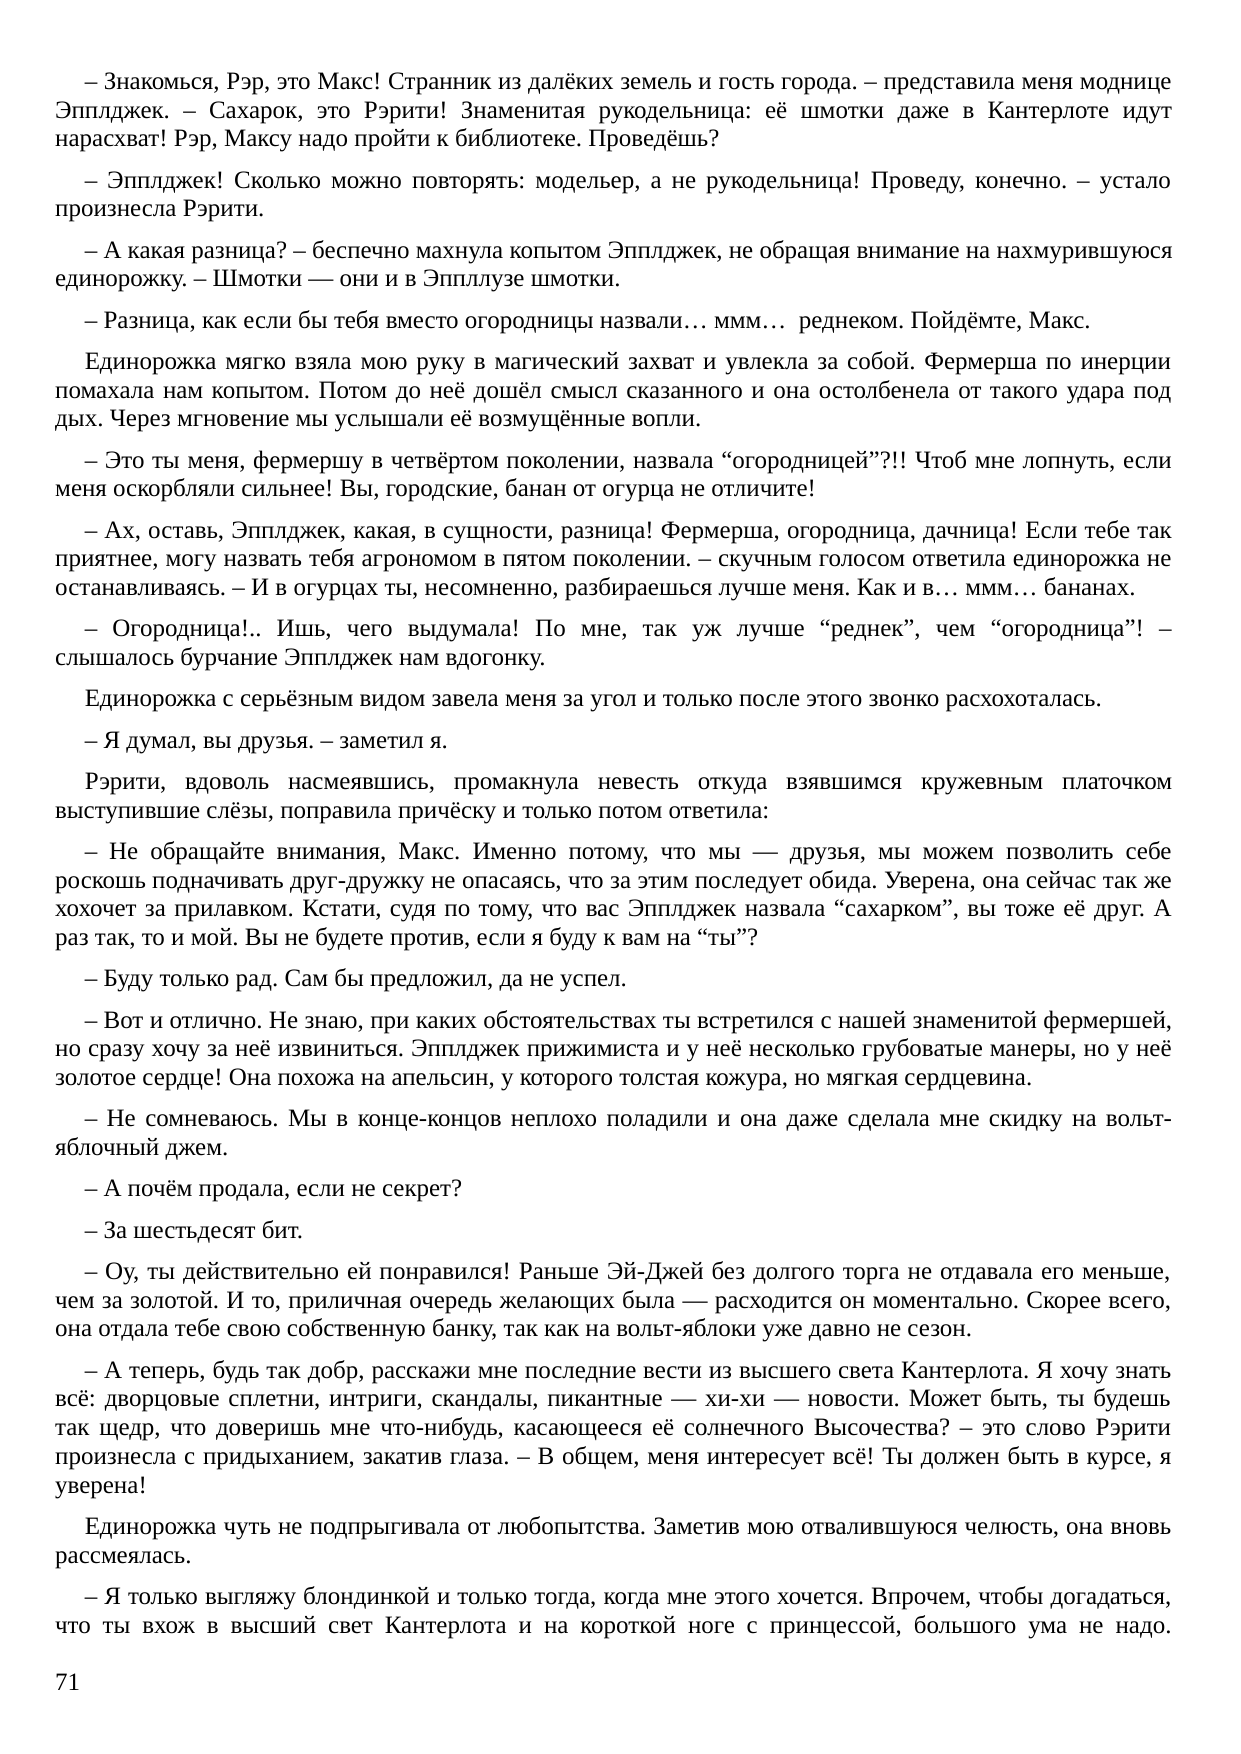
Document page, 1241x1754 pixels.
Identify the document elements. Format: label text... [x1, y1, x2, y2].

text – Эпплджек! Сколько можно повторять: модельер, а не рукодельница! Проведу, конечно. – устало произнесла Рэрити. [55, 165, 1173, 222]
text – Знакомься, Рэр, это Макс! Странник из далёких земель и гость города. – представила меня моднице Эпплджек. – Сахарок, это Рэрити! Знаменитая рукодельница: её шмотки даже в Кантерлоте идут нарасхват! Рэр, Максу надо пройти к библиотеке. Проведёшь? [55, 66, 1173, 152]
text – Разница, как если бы тебя вместо огородницы назвали… ммм… реднеком. Пойдёмте, Макс. [55, 305, 1173, 333]
text – Я думал, вы друзья. – заметил я. [55, 725, 1173, 753]
text – Буду только рад. Сам бы предложил, да не успел. [55, 963, 1173, 992]
text – А почём продала, если не секрет? [55, 1173, 1173, 1202]
text – Огородница!.. Ишь, чего выдумала! По мне, так уж лучше “реднек”, чем “огородница”! – слышалось бурчание Эпплджек нам вдогонку. [55, 613, 1173, 671]
text – А какая разница? – беспечно махнула копытом Эпплджек, не обращая внимание на нахмурившуюся единорожку. – Шмотки — они и в Эппллузе шмотки. [55, 235, 1173, 292]
text Единорожка мягко взяла мою руку в магический захват и увлекла за собой. Фермерша по инерции помахала нам копытом. Потом до неё дошёл смысл сказанного и она остолбенела от такого удара под дых. Через мгновение мы услышали её возмущённые вопли. [55, 346, 1173, 432]
text – Ах, оставь, Эпплджек, какая, в сущности, разница! Фермерша, огородница, дачница! Если тебе так приятнее, могу назвать тебя агрономом в пятом поколении. – скучным голосом ответила единорожка не останавливаясь. – И в огурцах ты, несомненно, разбираешься лучше меня. Как и в… ммм… бананах. [55, 515, 1173, 601]
text Единорожка чуть не подпрыгивала от любопытства. Заметив мою отвалившуюся челюсть, она вновь рассмеялась. [55, 1511, 1173, 1568]
text – Не сомневаюсь. Мы в конце-концов неплохо поладили и она даже сделала мне скидку на вольт-яблочный джем. [55, 1103, 1173, 1161]
text Единорожка с серьёзным видом завела меня за угол и только после этого звонко расхохоталась. [55, 683, 1173, 712]
text – Оу, ты действительно ей понравился! Раньше Эй-Джей без долгого торга не отдавала его меньше, чем за золотой. И то, приличная очередь желающих была — расходится он моментально. Скорее всего, она отдала тебе свою собственную банку, так как на вольт-яблоки уже давно не сезон. [55, 1256, 1173, 1342]
text – За шестьдесят бит. [55, 1215, 1173, 1243]
text – Не обращайте внимания, Макс. Именно потому, что мы — друзья, мы можем позволить себе роскошь подначивать друг-дружку не опасаясь, что за этим последует обида. Уверена, она сейчас так же хохочет за прилавком. Кстати, судя по тому, что вас Эпплджек назвала “сахарком”, вы тоже её друг. А раз так, то и мой. Вы не будете против, если я буду к вам на “ты”? [55, 836, 1173, 951]
text – Это ты меня, фермершу в четвёртом поколении, назвала “огородницей”?!! Чтоб мне лопнуть, если меня оскорбляли сильнее! Вы, городские, банан от огурца не отличите! [55, 445, 1173, 502]
text Рэрити, вдоволь насмеявшись, промакнула невесть откуда взявшимся кружевным платочком выступившие слёзы, поправила причёску и только потом ответила: [55, 766, 1173, 823]
text – А теперь, будь так добр, расскажи мне последние вести из высшего света Кантерлота. Я хочу знать всё: дворцовые сплетни, интриги, скандалы, пикантные — хи-хи — новости. Может быть, ты будешь так щедр, что доверишь мне что-нибудь, касающееся её солнечного Высочества? – это слово Рэрити произнесла с придыханием, закатив глаза. – В общем, меня интересует всё! Ты должен быть в курсе, я уверена! [55, 1355, 1173, 1498]
text – Я только выгляжу блондинкой и только тогда, когда мне этого хочется. Впрочем, чтобы догадаться, что ты вхож в высший свет Кантерлота и на короткой ноге с принцессой, большого ума не надо. [55, 1581, 1173, 1638]
text – Вот и отлично. Не знаю, при каких обстоятельствах ты встретился с нашей знаменитой фермершей, но сразу хочу за неё извиниться. Эпплджек прижимиста и у неё несколько грубоватые манеры, но у неё золотое сердце! Она похожа на апельсин, у которого толстая кожура, но мягкая сердцевина. [55, 1005, 1173, 1091]
